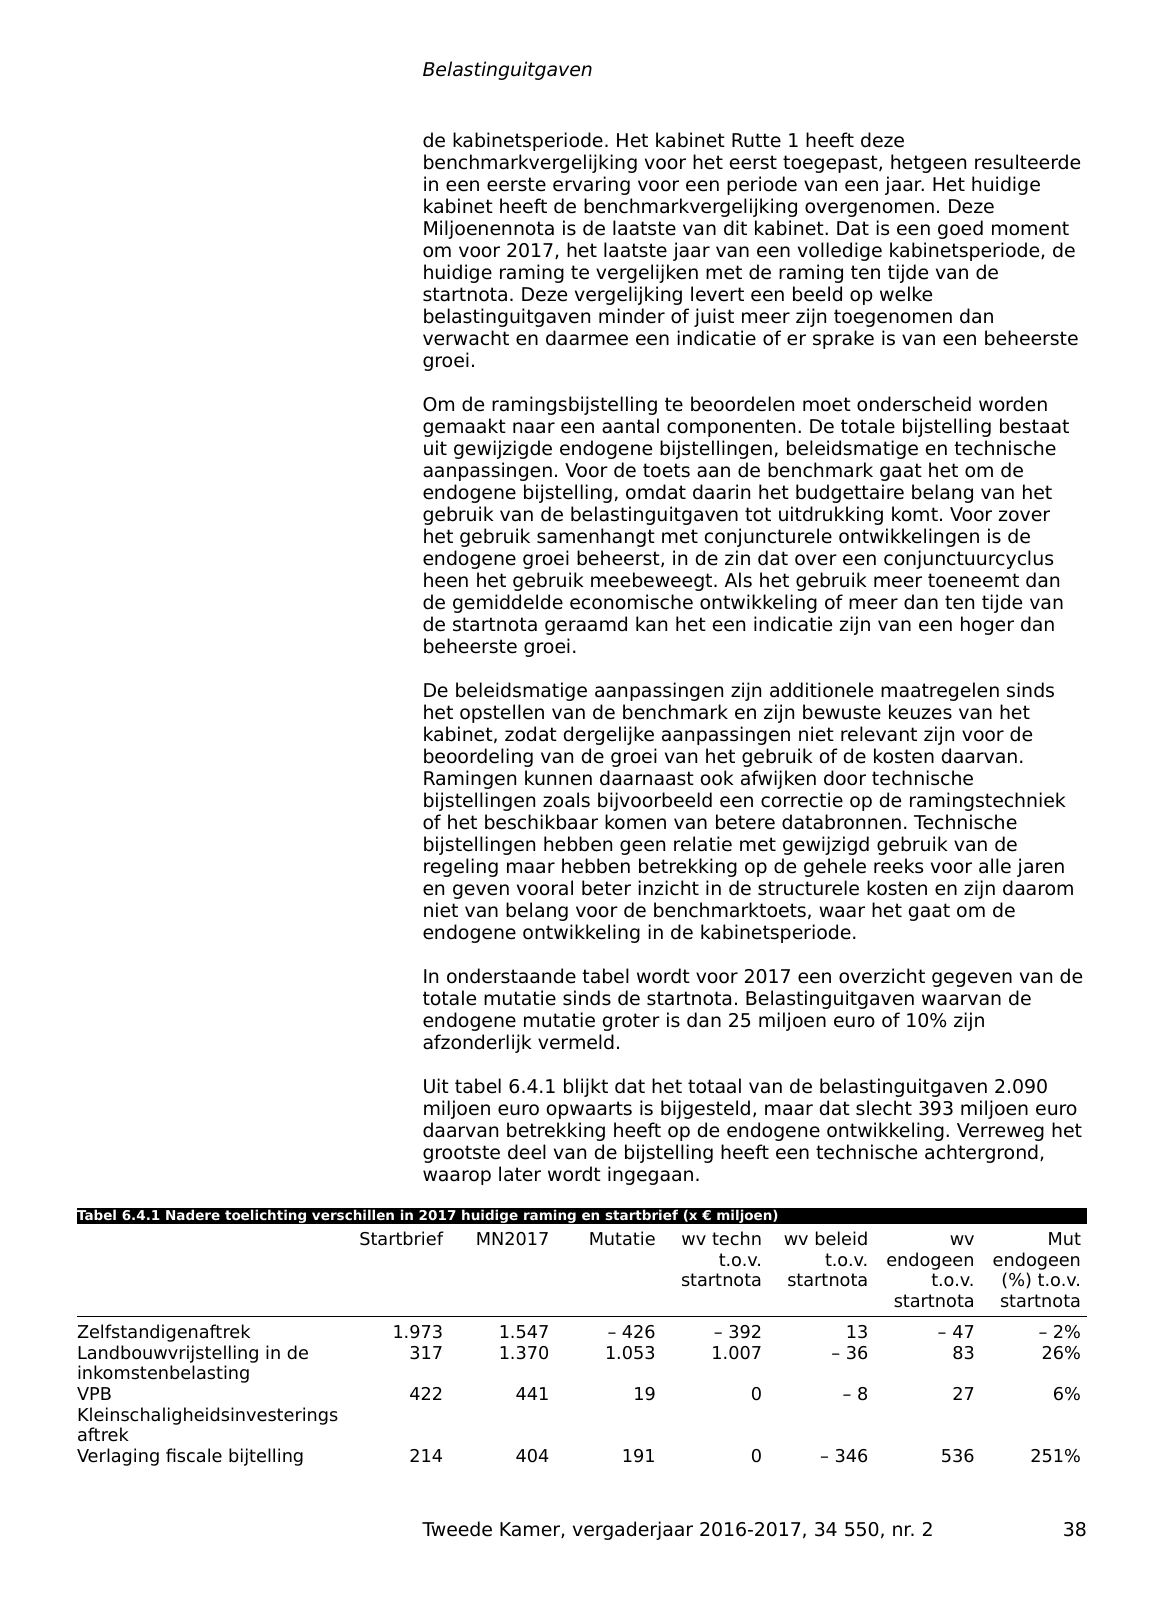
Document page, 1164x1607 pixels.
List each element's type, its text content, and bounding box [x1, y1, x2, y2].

table_cell 441 [449, 1384, 555, 1446]
table_cell 1.547 [449, 1317, 555, 1343]
table_cell MN2017 [449, 1224, 555, 1316]
table_cell 19 [555, 1384, 661, 1446]
text Om de ramingsbijstelling te beoordelen moet onderscheid worden gemaakt naar een aantal componenten. De totale bijstelling bestaat uit gewijzigde endogene bijstellingen, beleidsmatige en technische aanpassingen. Voor de toets aan de benchmark gaat het om de endogene bijstelling, omdat daarin het budgettaire belang van het gebruik van de belastinguitgaven tot uitdrukking komt. Voor zover het gebruik samenhangt met conjuncturele ontwikkelingen is de endogene groei beheerst, in de zin dat over een conjunctuurcyclus heen het gebruik meebeweegt. Als het gebruik meer toeneemt dan de gemiddelde economische ontwikkeling of meer dan ten tijde van de startnota geraamd kan het een indicatie zijn van een hoger dan beheerste groei. [422, 394, 1087, 658]
table_cell Verlaging fiscale bijtelling [77, 1446, 342, 1466]
table_cell Zelfstandigenaftrek [77, 1317, 342, 1343]
table_cell Mutatie [555, 1224, 661, 1316]
table_cell – 426 [555, 1317, 661, 1343]
text De beleidsmatige aanpassingen zijn additionele maatregelen sinds het opstellen van de benchmark en zijn bewuste keuzes van het kabinet, zodat dergelijke aanpassingen niet relevant zijn voor de beoordeling van de groei van het gebruik of de kosten daarvan. Ramingen kunnen daarnaast ook afwijken door technische bijstellingen zoals bijvoorbeeld een correctie op de ramingstechniek of het beschikbaar komen van betere databronnen. Technische bijstellingen hebben geen relatie met gewijzigd gebruik van de regeling maar hebben betrekking op de gehele reeks voor alle jaren en geven vooral beter inzicht in de structurele kosten en zijn daarom niet van belang voor de benchmarktoets, waar het gaat om de endogene ontwikkeling in de kabinetsperiode. [422, 680, 1087, 943]
table_cell 317 [343, 1343, 449, 1384]
table_cell 1.370 [449, 1343, 555, 1384]
table_cell 422 [343, 1384, 449, 1446]
table_cell 536 [874, 1446, 980, 1466]
table_cell 1.973 [343, 1317, 449, 1343]
table_cell VPB Kleinschaligheidsinvesteringsaftrek [77, 1384, 342, 1446]
table_cell – 36 [768, 1343, 874, 1384]
table_cell – 2% [980, 1317, 1087, 1343]
table_header Tabel 6.4.1 Nadere toelichting verschillen in 2017 huidige raming en startbrief (x € miljoen) [77, 1208, 1087, 1223]
table_cell wv techn t.o.v. startnota [661, 1224, 768, 1316]
table_cell – 8 [768, 1384, 874, 1446]
table_cell wv beleid t.o.v. startnota [768, 1224, 874, 1316]
table_cell 27 [874, 1384, 980, 1446]
table_cell 251% [980, 1446, 1087, 1466]
table_cell 13 [768, 1317, 874, 1343]
table_cell 83 [874, 1343, 980, 1384]
text de kabinetsperiode. Het kabinet Rutte 1 heeft deze benchmarkvergelijking voor het eerst toegepast, hetgeen resulteerde in een eerste ervaring voor een periode van een jaar. Het huidige kabinet heeft de benchmarkvergelijking overgenomen. Deze Miljoenennota is de laatste van dit kabinet. Dat is een goed moment om voor 2017, het laatste jaar van een volledige kabinetsperiode, de huidige raming te vergelijken met de raming ten tijde van de startnota. Deze vergelijking levert een beeld op welke belastinguitgaven minder of juist meer zijn toegenomen dan verwacht en daarmee een indicatie of er sprake is van een beheerste groei. [422, 130, 1087, 372]
table_cell 214 [343, 1446, 449, 1466]
table_cell – 392 [661, 1317, 768, 1343]
table_cell [77, 1224, 342, 1316]
table_cell 6% [980, 1384, 1087, 1446]
text Uit tabel 6.4.1 blijkt dat het totaal van de belastinguitgaven 2.090 miljoen euro opwaarts is bijgesteld, maar dat slecht 393 miljoen euro daarvan betrekking heeft op de endogene ontwikkeling. Verreweg het grootste deel van de bijstelling heeft een technische achtergrond, waarop later wordt ingegaan. [422, 1076, 1087, 1186]
table_cell 404 [449, 1446, 555, 1466]
text In onderstaande tabel wordt voor 2017 een overzicht gegeven van de totale mutatie sinds de startnota. Belastinguitgaven waarvan de endogene mutatie groter is dan 25 miljoen euro of 10% zijn afzonderlijk vermeld. [422, 966, 1087, 1054]
table_cell Startbrief [343, 1224, 449, 1316]
table_cell wv endogeen t.o.v. startnota [874, 1224, 980, 1316]
table_cell Mut endogeen (%) t.o.v. startnota [980, 1224, 1087, 1316]
table_cell 0 [661, 1446, 768, 1466]
table_cell 1.053 [555, 1343, 661, 1384]
table_cell 26% [980, 1343, 1087, 1384]
table_cell – 346 [768, 1446, 874, 1466]
table_cell 1.007 [661, 1343, 768, 1384]
table_cell – 47 [874, 1317, 980, 1343]
table_cell Landbouwvrijstelling in de inkomstenbelasting [77, 1343, 342, 1384]
table_cell 191 [555, 1446, 661, 1466]
table_cell 0 [661, 1384, 768, 1446]
